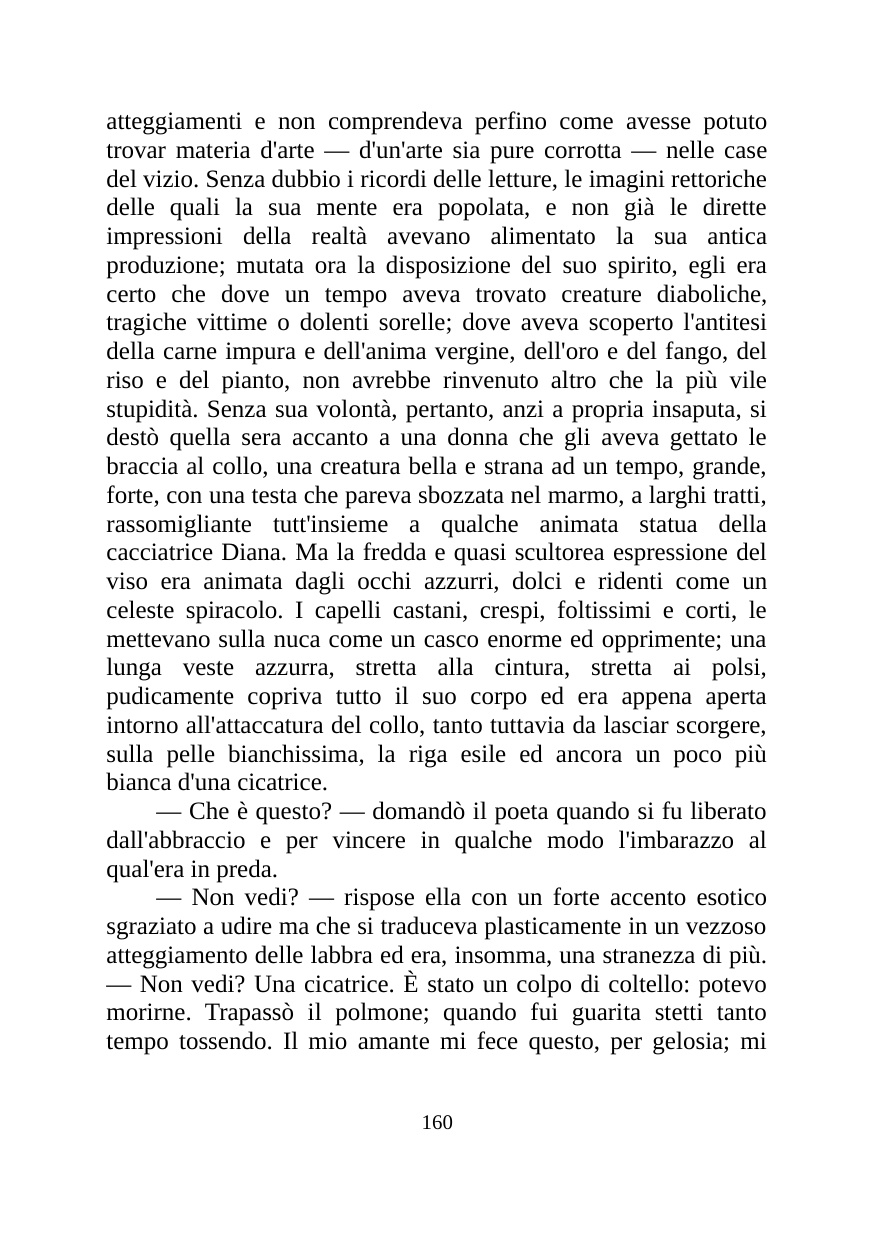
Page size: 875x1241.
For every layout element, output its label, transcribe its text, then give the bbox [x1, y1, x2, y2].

text ― Che è questo? ― domandò il poeta quando si fu liberato dall'abbraccio e per vincere in qualche modo l'imbarazzo al qual'era in preda. [106, 796, 768, 882]
text ― Non vedi? ― rispose ella con un forte accento esotico sgraziato a udire ma che si traduceva plasticamente in un vezzoso atteggiamento delle labbra ed era, insomma, una stranezza di più. ― Non vedi? Una cicatrice. È stato un colpo di coltello: potevo morirne. Trapassò il polmone; quando fui guarita stetti tanto tempo tossendo. Il mio amante mi fece questo, per gelosia; mi [106, 882, 768, 1055]
text atteggiamenti e non comprendeva perfino come avesse potuto trovar materia d'arte ― d'un'arte sia pure corrotta ― nelle case del vizio. Senza dubbio i ricordi delle letture, le imagini rettoriche delle quali la sua mente era popolata, e non già le dirette impressioni della realtà avevano alimentato la sua antica produzione; mutata ora la disposizione del suo spirito, egli era certo che dove un tempo aveva trovato creature diaboliche, tragiche vittime o dolenti sorelle; dove aveva scoperto l'antitesi della carne impura e dell'anima vergine, dell'oro e del fango, del riso e del pianto, non avrebbe rinvenuto altro che la più vile stupidità. Senza sua volontà, pertanto, anzi a propria insaputa, si destò quella sera accanto a una donna che gli aveva gettato le braccia al collo, una creatura bella e strana ad un tempo, grande, forte, con una testa che pareva sbozzata nel marmo, a larghi tratti, rassomigliante tutt'insieme a qualche animata statua della cacciatrice Diana. Ma la fredda e quasi scultorea espressione del viso era animata dagli occhi azzurri, dolci e ridenti come un celeste spiracolo. I capelli castani, crespi, foltissimi e corti, le mettevano sulla nuca come un casco enorme ed opprimente; una lunga veste azzurra, stretta alla cintura, stretta ai polsi, pudicamente copriva tutto il suo corpo ed era appena aperta intorno all'attaccatura del collo, tanto tuttavia da lasciar scorgere, sulla pelle bianchissima, la riga esile ed ancora un poco più bianca d'una cicatrice. [106, 106, 768, 796]
